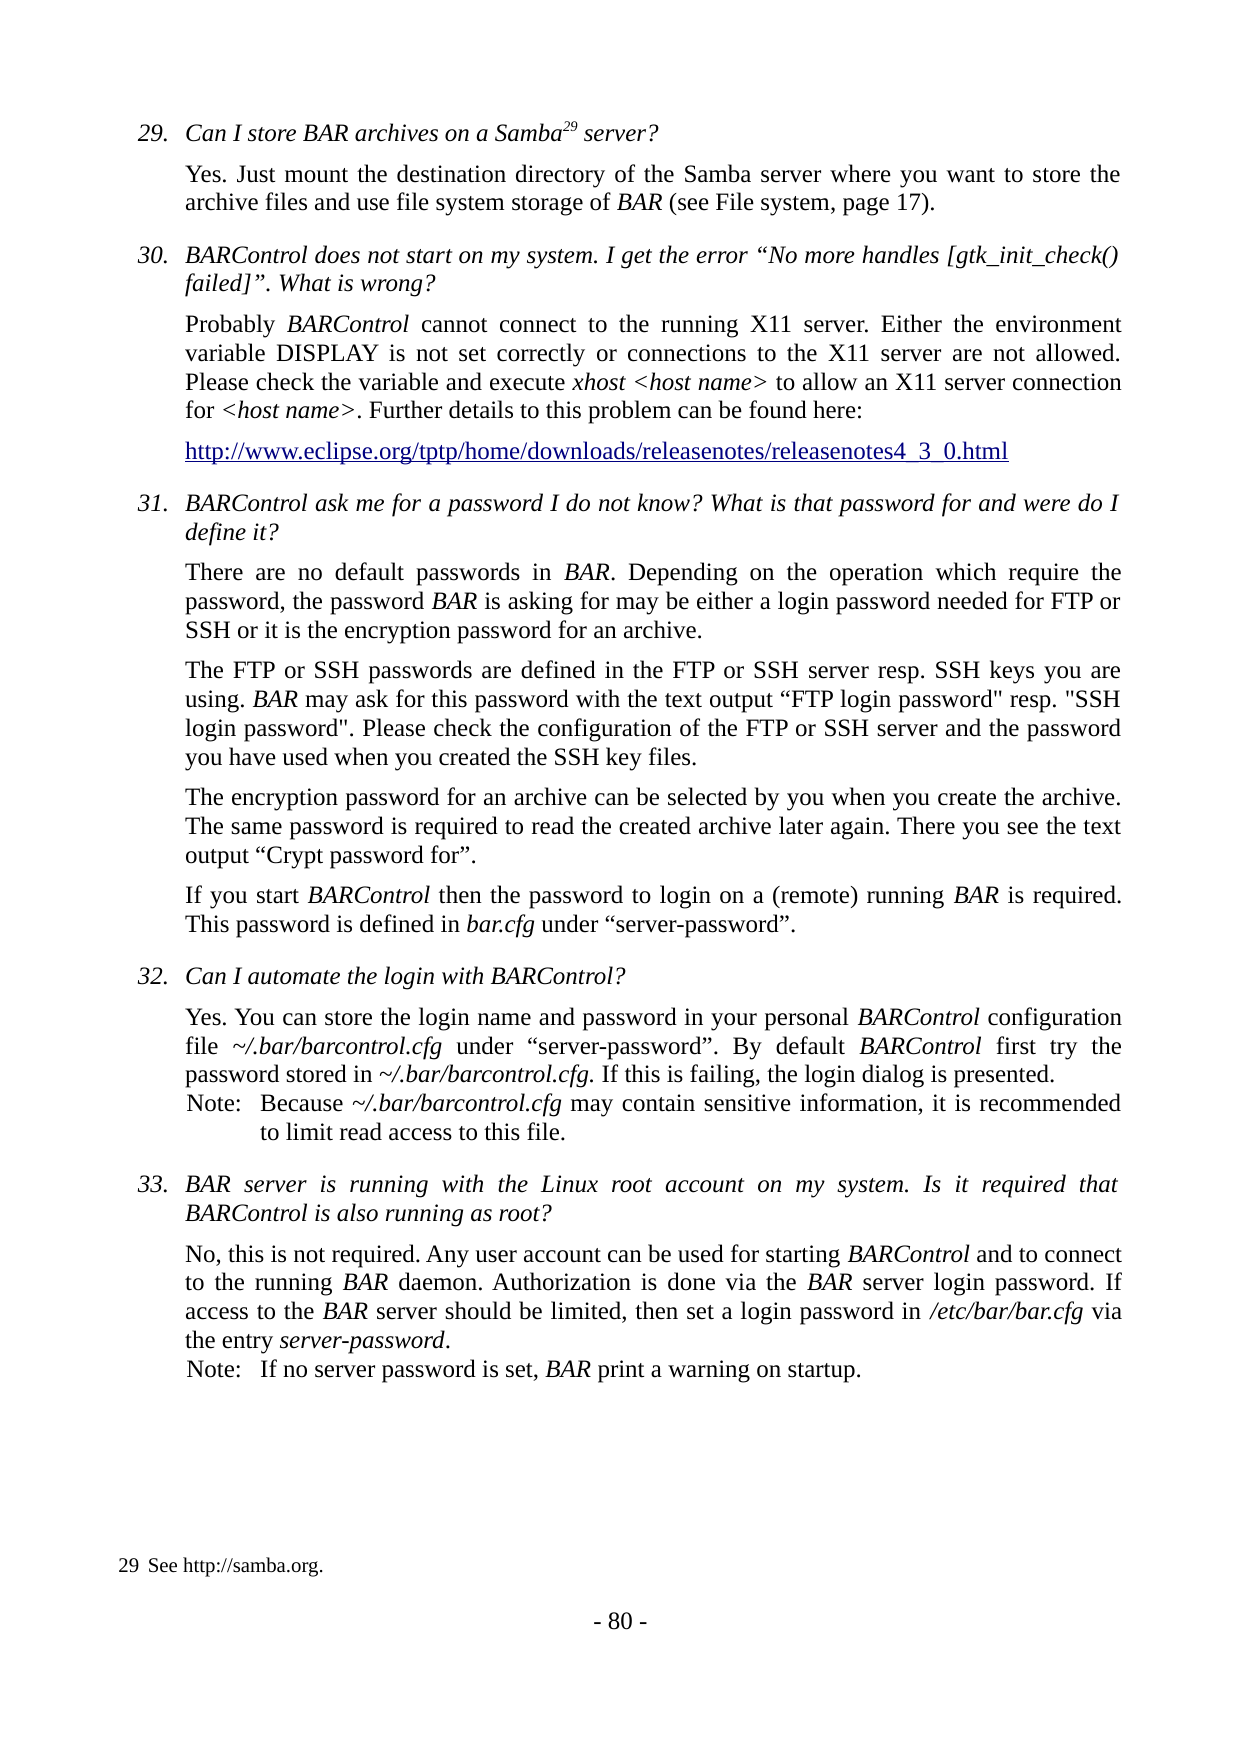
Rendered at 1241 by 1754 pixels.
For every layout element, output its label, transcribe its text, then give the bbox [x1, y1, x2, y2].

list BARControl ask me for a password I do not know? What is that password for and were do I define it? [138, 488, 1122, 546]
list BAR server is running with the Linux root account on my system. Is it required that BARControl is also running as root? [138, 1169, 1122, 1227]
text Yes. You can store the login name and password in your personal BARControl configuration file ~/.bar/barcontrol.cfg under “server-password”. By default BARControl first try the password stored in ~/.bar/barcontrol.cfg. If this is failing, the login dialog is presented. [185, 1002, 1122, 1088]
list See http://samba.org. [118, 1553, 1122, 1577]
text There are no default passwords in BAR. Depending on the operation which require the password, the password BAR is asking for may be either a login password needed for FTP or SSH or it is the encryption password for an archive. [185, 557, 1122, 644]
text The encryption password for an archive can be selected by you when you create the archive. The same password is required to read the created archive later again. There you see the text output “Crypt password for”. [185, 782, 1122, 868]
list Can I store BAR archives on a Samba server? [138, 118, 1122, 147]
text Note: If no server password is set, BAR print a warning on startup. [186, 1354, 1122, 1382]
text Note: Because ~/.bar/barcontrol.cfg may contain sensitive information, it is recommended to limit read access to this file. [186, 1088, 1122, 1146]
text If you start BARControl then the password to login on a (remote) running BAR is required. This password is defined in bar.cfg under “server-password”. [185, 880, 1122, 938]
text Probably BARControl cannot connect to the running X11 server. Either the environment variable DISPLAY is not set correctly or connections to the X11 server are not allowed. Please check the variable and execute xhost <host name> to allow an X11 server connection for <host name>. Further details to this problem can be found here: [185, 309, 1122, 424]
text The FTP or SSH passwords are defined in the FTP or SSH server resp. SSH keys you are using. BAR may ask for this password with the text output “FTP login password" resp. "SSH login password". Please check the configuration of the FTP or SSH server and the password you have used when you created the SSH key files. [185, 656, 1122, 771]
text No, this is not required. Any user account can be used for starting BARControl and to connect to the running BAR daemon. Authorization is done via the BAR server login password. If access to the BAR server should be limited, then set a login password in /etc/bar/bar.cfg via the entry server-password. [185, 1239, 1122, 1354]
text http://www.eclipse.org/tptp/home/downloads/releasenotes/releasenotes4_3_0.html [185, 436, 1122, 464]
text Yes. Just mount the destination directory of the Samba server where you want to store the archive files and use file system storage of BAR (see File system, page 16). [185, 159, 1122, 216]
list Can I automate the login with BARControl? [138, 961, 1122, 990]
list BARControl does not start on my system. I get the error “No more handles [gtk_init_check() failed]”. What is wrong? [138, 240, 1122, 297]
